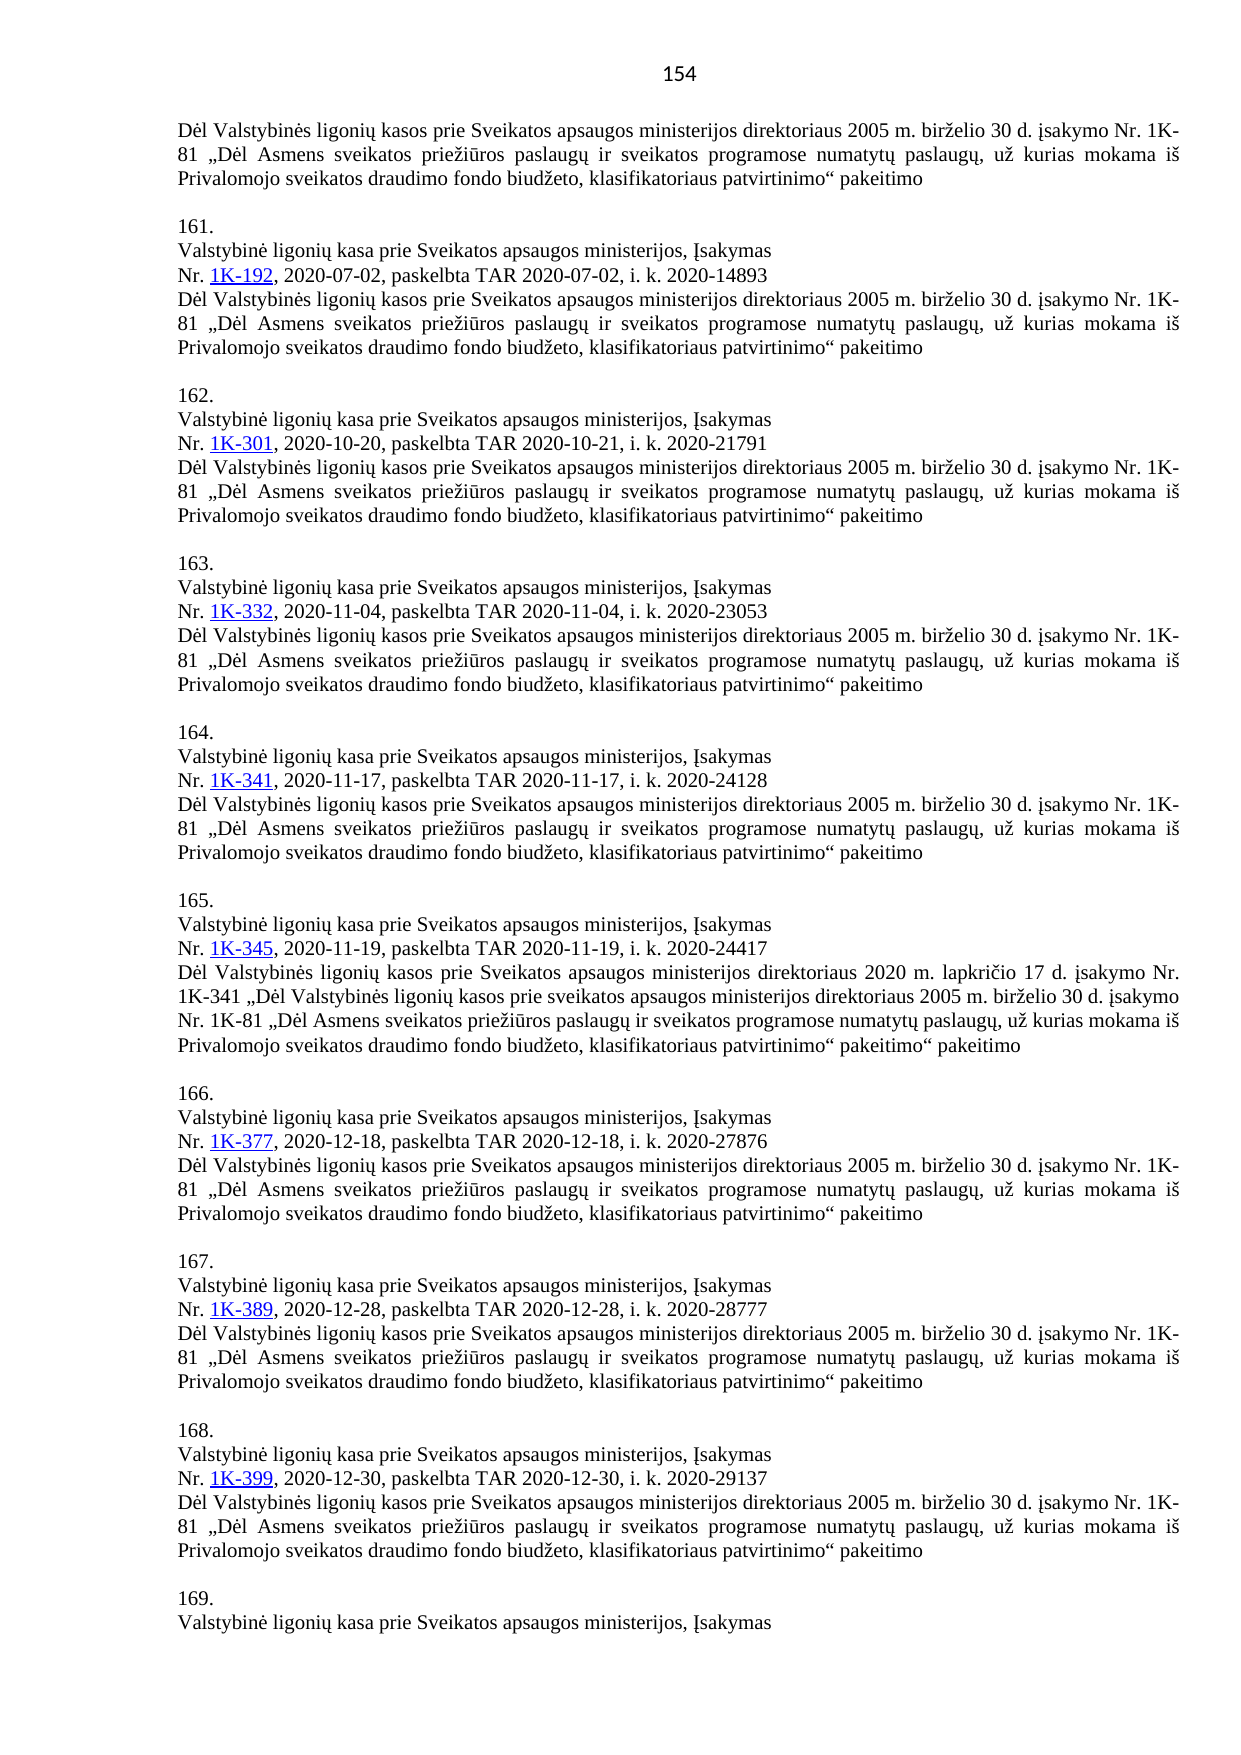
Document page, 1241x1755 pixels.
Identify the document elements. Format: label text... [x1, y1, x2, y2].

text Nr. 1K-341, 2020-11-17, paskelbta TAR 2020-11-17, i. k. 2020-24128 [177, 768, 1181, 792]
text Dėl Valstybinės ligonių kasos prie Sveikatos apsaugos ministerijos direktoriaus 2005 m. birželio 30 d. įsakymo Nr. 1K-81 „Dėl Asmens sveikatos priežiūros paslaugų ir sveikatos programose numatytų paslaugų, už kurias mokama iš Privalomojo sveikatos draudimo fondo biudžeto, klasifikatoriaus patvirtinimo“ pakeitimo [177, 1153, 1181, 1225]
text 166. [177, 1081, 1181, 1105]
text 164. [177, 720, 1181, 744]
text Valstybinė ligonių kasa prie Sveikatos apsaugos ministerijos, Įsakymas [177, 575, 1181, 599]
text 163. [177, 551, 1181, 575]
text Dėl Valstybinės ligonių kasos prie Sveikatos apsaugos ministerijos direktoriaus 2020 m. lapkričio 17 d. įsakymo Nr. 1K-341 „Dėl Valstybinės ligonių kasos prie sveikatos apsaugos ministerijos direktoriaus 2005 m. birželio 30 d. įsakymo Nr. 1K-81 „Dėl Asmens sveikatos priežiūros paslaugų ir sveikatos programose numatytų paslaugų, už kurias mokama iš Privalomojo sveikatos draudimo fondo biudžeto, klasifikatoriaus patvirtinimo“ pakeitimo“ pakeitimo [177, 960, 1181, 1057]
text Dėl Valstybinės ligonių kasos prie Sveikatos apsaugos ministerijos direktoriaus 2005 m. birželio 30 d. įsakymo Nr. 1K-81 „Dėl Asmens sveikatos priežiūros paslaugų ir sveikatos programose numatytų paslaugų, už kurias mokama iš Privalomojo sveikatos draudimo fondo biudžeto, klasifikatoriaus patvirtinimo“ pakeitimo [177, 1321, 1181, 1393]
text Nr. 1K-399, 2020-12-30, paskelbta TAR 2020-12-30, i. k. 2020-29137 [177, 1466, 1181, 1490]
text Dėl Valstybinės ligonių kasos prie Sveikatos apsaugos ministerijos direktoriaus 2005 m. birželio 30 d. įsakymo Nr. 1K-81 „Dėl Asmens sveikatos priežiūros paslaugų ir sveikatos programose numatytų paslaugų, už kurias mokama iš Privalomojo sveikatos draudimo fondo biudžeto, klasifikatoriaus patvirtinimo“ pakeitimo [177, 455, 1181, 527]
text Dėl Valstybinės ligonių kasos prie Sveikatos apsaugos ministerijos direktoriaus 2005 m. birželio 30 d. įsakymo Nr. 1K-81 „Dėl Asmens sveikatos priežiūros paslaugų ir sveikatos programose numatytų paslaugų, už kurias mokama iš Privalomojo sveikatos draudimo fondo biudžeto, klasifikatoriaus patvirtinimo“ pakeitimo [177, 623, 1181, 696]
text Nr. 1K-192, 2020-07-02, paskelbta TAR 2020-07-02, i. k. 2020-14893 [177, 262, 1181, 287]
text Valstybinė ligonių kasa prie Sveikatos apsaugos ministerijos, Įsakymas [177, 1442, 1181, 1466]
text Dėl Valstybinės ligonių kasos prie Sveikatos apsaugos ministerijos direktoriaus 2005 m. birželio 30 d. įsakymo Nr. 1K-81 „Dėl Asmens sveikatos priežiūros paslaugų ir sveikatos programose numatytų paslaugų, už kurias mokama iš Privalomojo sveikatos draudimo fondo biudžeto, klasifikatoriaus patvirtinimo“ pakeitimo [177, 792, 1181, 864]
text Nr. 1K-377, 2020-12-18, paskelbta TAR 2020-12-18, i. k. 2020-27876 [177, 1129, 1181, 1153]
text 167. [177, 1249, 1181, 1273]
text Dėl Valstybinės ligonių kasos prie Sveikatos apsaugos ministerijos direktoriaus 2005 m. birželio 30 d. įsakymo Nr. 1K-81 „Dėl Asmens sveikatos priežiūros paslaugų ir sveikatos programose numatytų paslaugų, už kurias mokama iš Privalomojo sveikatos draudimo fondo biudžeto, klasifikatoriaus patvirtinimo“ pakeitimo [177, 1490, 1181, 1562]
text Valstybinė ligonių kasa prie Sveikatos apsaugos ministerijos, Įsakymas [177, 1105, 1181, 1129]
text Dėl Valstybinės ligonių kasos prie Sveikatos apsaugos ministerijos direktoriaus 2005 m. birželio 30 d. įsakymo Nr. 1K-81 „Dėl Asmens sveikatos priežiūros paslaugų ir sveikatos programose numatytų paslaugų, už kurias mokama iš Privalomojo sveikatos draudimo fondo biudžeto, klasifikatoriaus patvirtinimo“ pakeitimo [177, 118, 1181, 190]
text Valstybinė ligonių kasa prie Sveikatos apsaugos ministerijos, Įsakymas [177, 912, 1181, 936]
text 165. [177, 888, 1181, 912]
text Nr. 1K-345, 2020-11-19, paskelbta TAR 2020-11-19, i. k. 2020-24417 [177, 936, 1181, 960]
text 161. [177, 214, 1181, 238]
text 168. [177, 1417, 1181, 1442]
text Valstybinė ligonių kasa prie Sveikatos apsaugos ministerijos, Įsakymas [177, 407, 1181, 431]
text Dėl Valstybinės ligonių kasos prie Sveikatos apsaugos ministerijos direktoriaus 2005 m. birželio 30 d. įsakymo Nr. 1K-81 „Dėl Asmens sveikatos priežiūros paslaugų ir sveikatos programose numatytų paslaugų, už kurias mokama iš Privalomojo sveikatos draudimo fondo biudžeto, klasifikatoriaus patvirtinimo“ pakeitimo [177, 287, 1181, 359]
text Nr. 1K-301, 2020-10-20, paskelbta TAR 2020-10-21, i. k. 2020-21791 [177, 431, 1181, 455]
text 162. [177, 383, 1181, 407]
text Valstybinė ligonių kasa prie Sveikatos apsaugos ministerijos, Įsakymas [177, 238, 1181, 262]
text Valstybinė ligonių kasa prie Sveikatos apsaugos ministerijos, Įsakymas [177, 744, 1181, 768]
text Valstybinė ligonių kasa prie Sveikatos apsaugos ministerijos, Įsakymas [177, 1610, 1181, 1634]
text Nr. 1K-332, 2020-11-04, paskelbta TAR 2020-11-04, i. k. 2020-23053 [177, 599, 1181, 623]
text Valstybinė ligonių kasa prie Sveikatos apsaugos ministerijos, Įsakymas [177, 1273, 1181, 1297]
text 169. [177, 1586, 1181, 1610]
text Nr. 1K-389, 2020-12-28, paskelbta TAR 2020-12-28, i. k. 2020-28777 [177, 1297, 1181, 1321]
